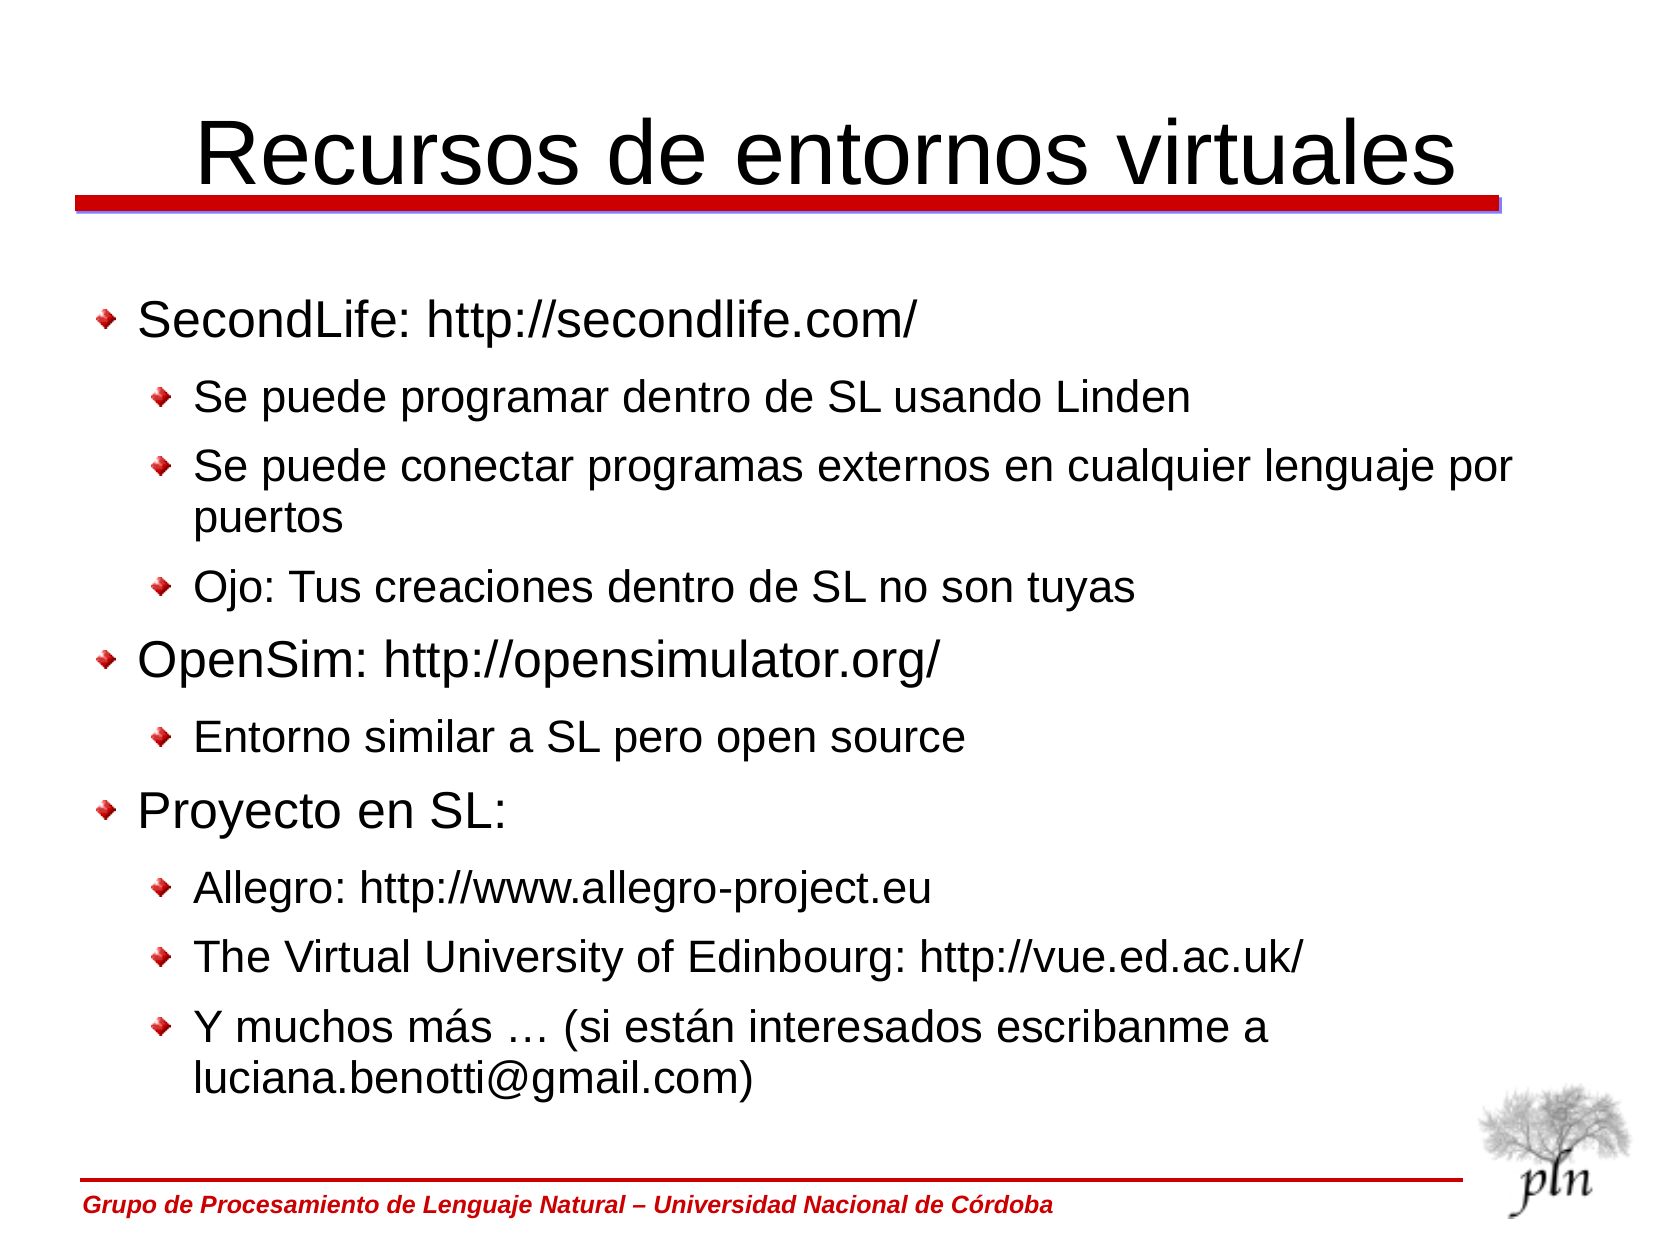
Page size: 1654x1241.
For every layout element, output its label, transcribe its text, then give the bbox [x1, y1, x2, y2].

title Recursos de entornos virtuales [82, 56, 1571, 250]
list SecondLife: http://secondlife.com/ Se puede programar dentro de SL usando Linden Se puede conectar programas externos en cualquier lenguaje por puertos Ojo: Tus creaciones dentro de SL no son tuyas OpenSim: http://opensimulator.org/ Entorno similar a SL pero open source Proyecto en SL: Allegro: http://www.allegro-project.eu The Virtual University of Edinbourg: http://vue.ed.ac.uk/ Y muchos más … (si están interesados escribanme a luciana.benotti@gmail.com) [82, 290, 1571, 1109]
picture [1477, 1083, 1635, 1219]
